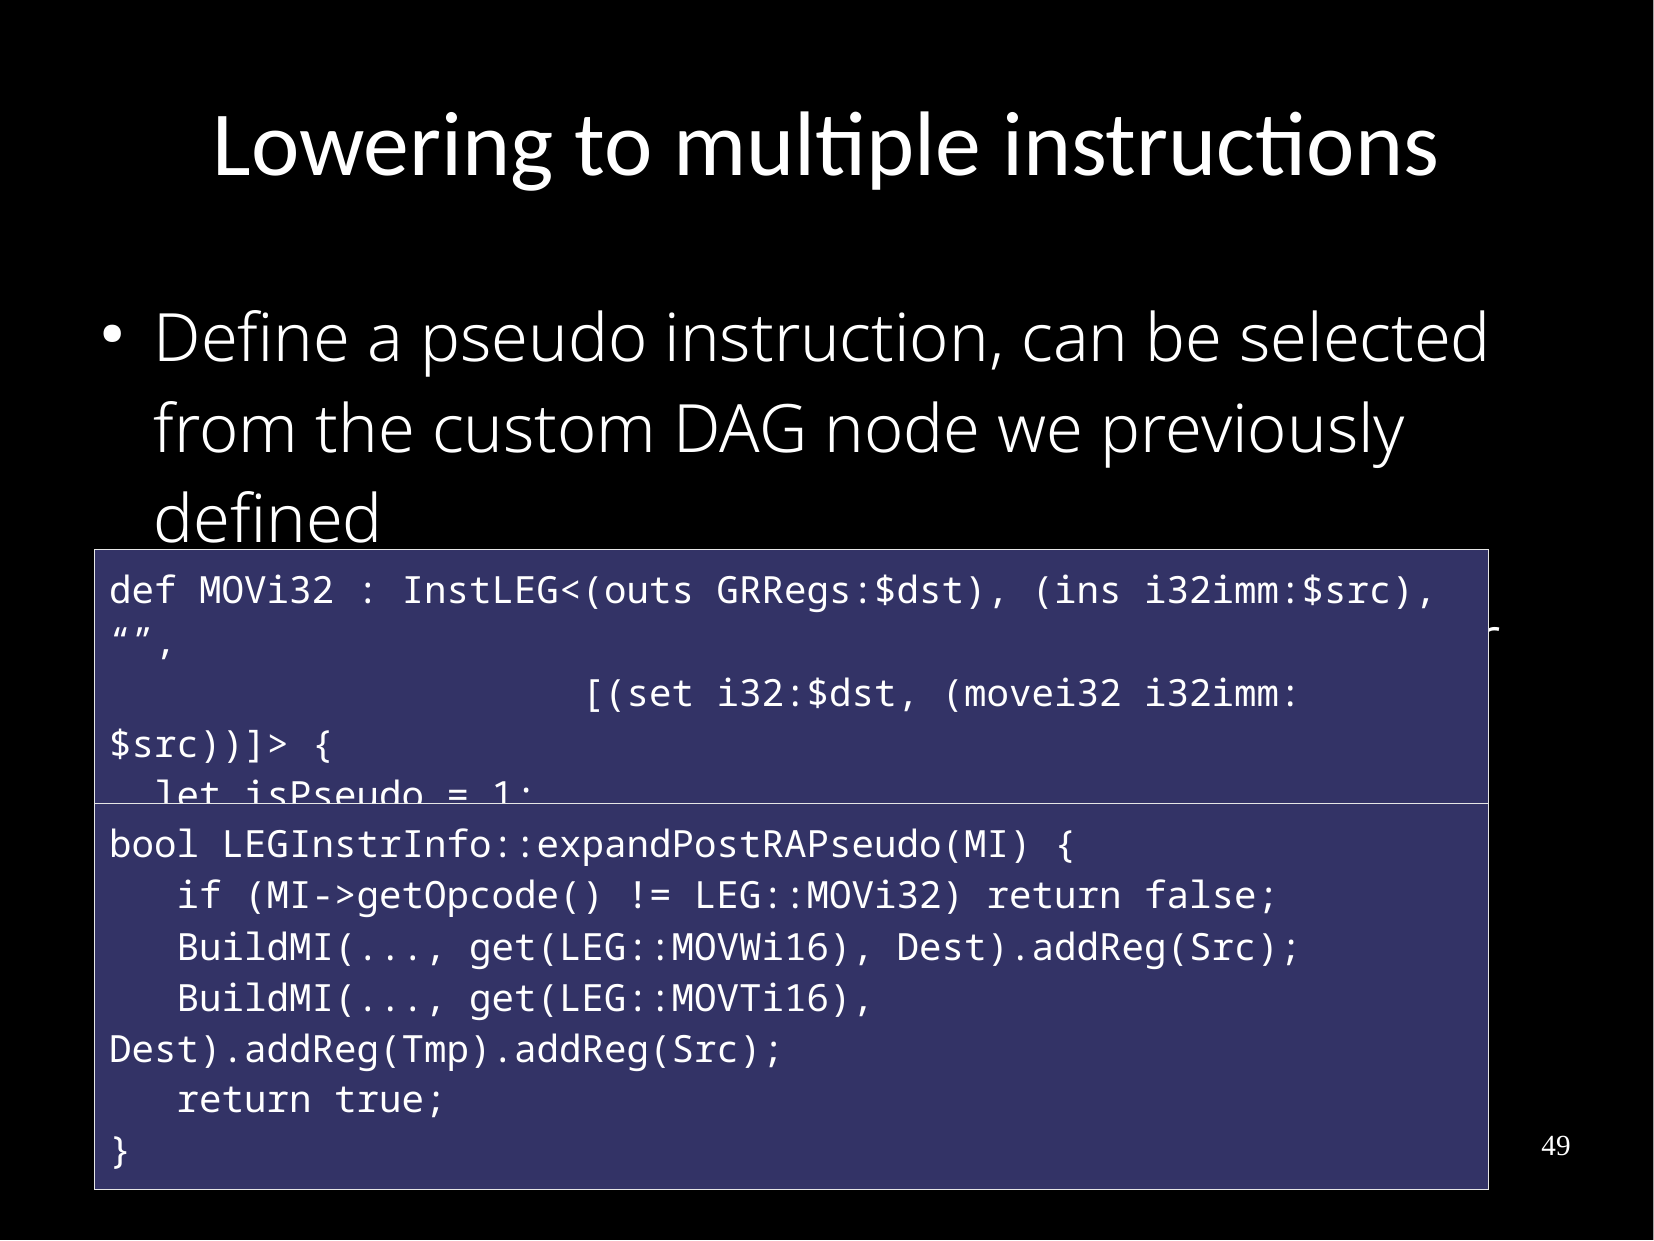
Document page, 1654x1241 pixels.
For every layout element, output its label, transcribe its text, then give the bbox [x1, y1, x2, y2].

text_box def MOVi32 : InstLEG<(outs GRRegs:$dst), (ins i32imm:$src), “”, [(set i32:$dst, (movei32 i32imm:$src))]> { let isPseudo = 1; } [94, 549, 1489, 774]
text_box bool LEGInstrInfo::expandPostRAPseudo(MI) { if (MI->getOpcode() != LEG::MOVi32) return false; BuildMI(..., get(LEG::MOVWi16), Dest).addReg(Src); BuildMI(..., get(LEG::MOVTi16), Dest).addReg(Tmp).addReg(Src); return true; } [94, 803, 1489, 1093]
title Lowering to multiple instructions [82, 49, 1571, 257]
list Define a pseudo instruction, can be selected from the custom DAG node we previously defined The pseudo is lowered by a target hook after RA [82, 290, 1571, 1010]
